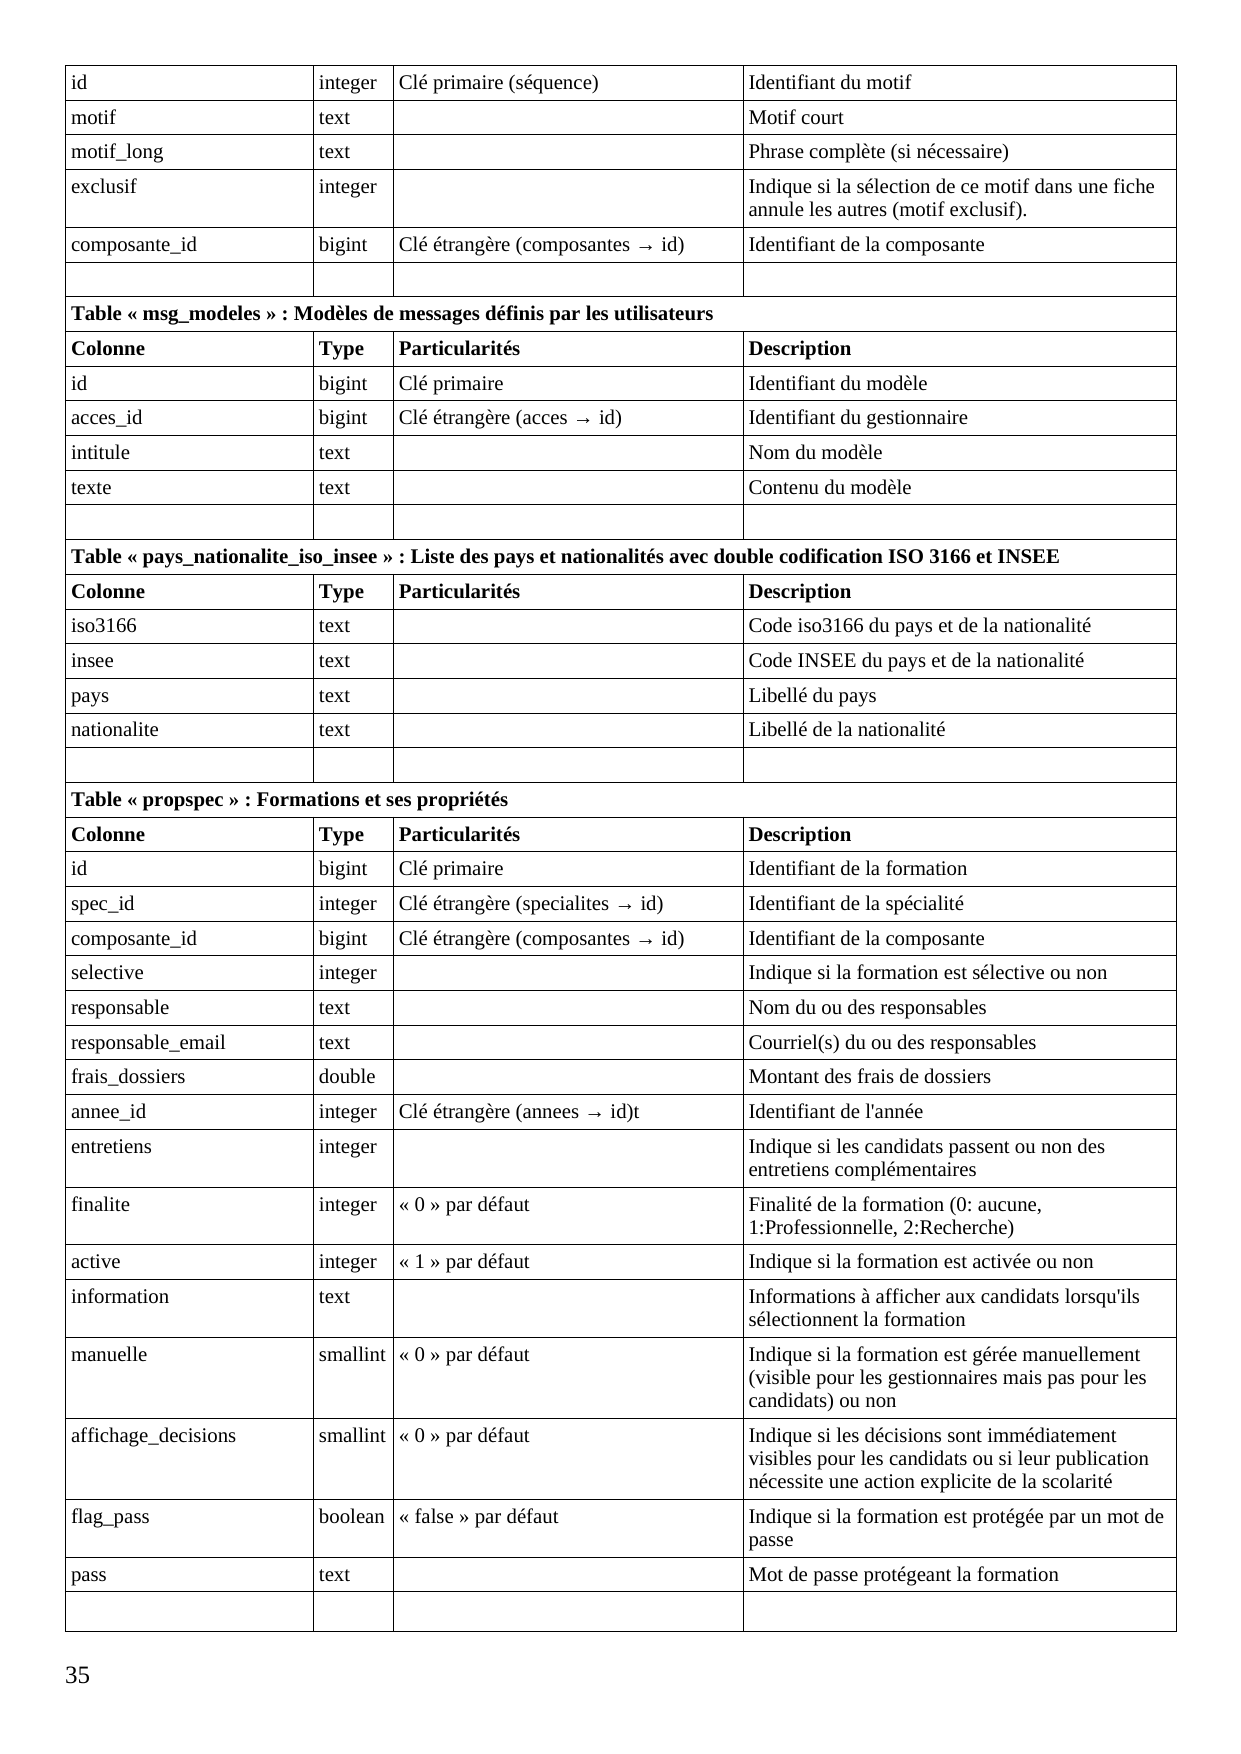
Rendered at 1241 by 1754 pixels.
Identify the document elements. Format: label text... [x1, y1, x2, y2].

table_cell integer [314, 956, 393, 990]
table_cell annee_id [66, 1095, 313, 1129]
table_cell [314, 1592, 393, 1631]
table_cell Indique si la formation est protégée par un mot de passe [744, 1500, 1176, 1557]
table_cell exclusif [66, 170, 313, 227]
table_cell responsable [66, 991, 313, 1025]
table_cell [394, 135, 743, 169]
table_cell Table « msg_modeles » : Modèles de messages définis par les utilisateurs [66, 297, 1176, 331]
table_cell Particularités [394, 332, 743, 366]
table_cell spec_id [66, 887, 313, 921]
table_cell selective [66, 956, 313, 990]
table_cell smallint [314, 1419, 393, 1499]
table_cell text [314, 135, 393, 169]
table_cell motif [66, 101, 313, 134]
table_cell [394, 644, 743, 678]
table_cell [394, 1280, 743, 1337]
table_cell [394, 101, 743, 134]
table_cell affichage_decisions [66, 1419, 313, 1499]
table_cell text [314, 1280, 393, 1337]
table_cell finalite [66, 1188, 313, 1244]
table_cell [394, 505, 743, 539]
table_cell Montant des frais de dossiers [744, 1060, 1176, 1094]
table_cell Courriel(s) du ou des responsables [744, 1026, 1176, 1059]
table_cell Phrase complète (si nécessaire) [744, 135, 1176, 169]
table_cell Table « propspec » : Formations et ses propriétés [66, 783, 1176, 817]
table_cell Code INSEE du pays et de la nationalité [744, 644, 1176, 678]
table_cell pass [66, 1558, 313, 1591]
table_cell « 0 » par défaut [394, 1188, 743, 1244]
table_cell [394, 956, 743, 990]
table_cell Indique si les candidats passent ou non des entretiens complémentaires [744, 1130, 1176, 1187]
table_cell [744, 748, 1176, 782]
table_cell [394, 679, 743, 712]
table_cell text [314, 644, 393, 678]
table_cell [314, 263, 393, 296]
table_cell Table « pays_nationalite_iso_insee » : Liste des pays et nationalités avec double codification ISO 3166 et INSEE [66, 540, 1176, 574]
table_cell Colonne [66, 575, 313, 608]
table_cell Motif court [744, 101, 1176, 134]
table_cell [314, 748, 393, 782]
table_cell [394, 1558, 743, 1591]
table_cell [394, 714, 743, 747]
table_cell [66, 505, 313, 539]
table_cell flag_pass [66, 1500, 313, 1557]
table_cell Particularités [394, 575, 743, 608]
table_cell [66, 1592, 313, 1631]
table_cell motif_long [66, 135, 313, 169]
table_cell Mot de passe protégeant la formation [744, 1558, 1176, 1591]
table_cell Colonne [66, 332, 313, 366]
table_cell text [314, 436, 393, 470]
table_cell Clé primaire [394, 367, 743, 400]
table_cell text [314, 991, 393, 1025]
table_cell [394, 170, 743, 227]
table_cell composante_id [66, 922, 313, 955]
table_cell entretiens [66, 1130, 313, 1187]
table_cell Informations à afficher aux candidats lorsqu'ils sélectionnent la formation [744, 1280, 1176, 1337]
table_cell integer [314, 887, 393, 921]
table_cell bigint [314, 367, 393, 400]
table_cell insee [66, 644, 313, 678]
table_cell « 0 » par défaut [394, 1419, 743, 1499]
table_cell integer [314, 66, 393, 100]
table_cell Libellé de la nationalité [744, 714, 1176, 747]
table_cell Identifiant du modèle [744, 367, 1176, 400]
table_cell Identifiant de la formation [744, 852, 1176, 886]
table_cell « 1 » par défaut [394, 1245, 743, 1279]
table_cell Type [314, 332, 393, 366]
table_cell intitule [66, 436, 313, 470]
table_cell [314, 505, 393, 539]
table_cell [66, 748, 313, 782]
table_cell bigint [314, 228, 393, 262]
table_cell text [314, 471, 393, 504]
table_cell frais_dossiers [66, 1060, 313, 1094]
table_cell boolean [314, 1500, 393, 1557]
table_cell [394, 1060, 743, 1094]
table_cell id [66, 66, 313, 100]
table_cell id [66, 852, 313, 886]
table_cell « false » par défaut [394, 1500, 743, 1557]
table_cell responsable_email [66, 1026, 313, 1059]
table_cell [394, 471, 743, 504]
table_cell information [66, 1280, 313, 1337]
table_cell Description [744, 575, 1176, 608]
table_cell [744, 505, 1176, 539]
table_cell text [314, 679, 393, 712]
table_cell [394, 1130, 743, 1187]
table_cell Nom du modèle [744, 436, 1176, 470]
table_cell Particularités [394, 818, 743, 851]
table_cell [744, 263, 1176, 296]
table_cell text [314, 714, 393, 747]
table_cell [394, 610, 743, 643]
table_cell Type [314, 575, 393, 608]
table_cell [394, 748, 743, 782]
table_cell Description [744, 818, 1176, 851]
table_cell Libellé du pays [744, 679, 1176, 712]
table_cell Identifiant du gestionnaire [744, 401, 1176, 435]
table_cell text [314, 1026, 393, 1059]
table_cell Code iso3166 du pays et de la nationalité [744, 610, 1176, 643]
table_cell Finalité de la formation (0: aucune, 1:Professionnelle, 2:Recherche) [744, 1188, 1176, 1244]
table_cell manuelle [66, 1338, 313, 1418]
table_cell Identifiant de la spécialité [744, 887, 1176, 921]
table_cell bigint [314, 852, 393, 886]
table_cell Description [744, 332, 1176, 366]
table_cell Clé primaire [394, 852, 743, 886]
table_cell iso3166 [66, 610, 313, 643]
table_cell Indique si les décisions sont immédiatement visibles pour les candidats ou si leur publication nécessite une action explicite de la scolarité [744, 1419, 1176, 1499]
table_cell composante_id [66, 228, 313, 262]
table_cell « 0 » par défaut [394, 1338, 743, 1418]
table_cell Contenu du modèle [744, 471, 1176, 504]
table_cell Indique si la sélection de ce motif dans une fiche annule les autres (motif exclusif). [744, 170, 1176, 227]
table_cell Colonne [66, 818, 313, 851]
table_cell active [66, 1245, 313, 1279]
table_cell [394, 436, 743, 470]
table_cell Clé étrangère (composantes → id) [394, 228, 743, 262]
table_cell acces_id [66, 401, 313, 435]
table_cell integer [314, 170, 393, 227]
table_cell nationalite [66, 714, 313, 747]
table_cell Identifiant de la composante [744, 922, 1176, 955]
table_cell Type [314, 818, 393, 851]
table_cell integer [314, 1130, 393, 1187]
table_cell integer [314, 1188, 393, 1244]
table_cell Identifiant de la composante [744, 228, 1176, 262]
table_cell text [314, 101, 393, 134]
table_cell Identifiant de l'année [744, 1095, 1176, 1129]
table_cell [394, 263, 743, 296]
table_cell pays [66, 679, 313, 712]
table_cell [394, 1026, 743, 1059]
table_cell Clé étrangère (acces → id) [394, 401, 743, 435]
table_cell bigint [314, 401, 393, 435]
table_cell bigint [314, 922, 393, 955]
table_cell [394, 1592, 743, 1631]
table_cell Indique si la formation est activée ou non [744, 1245, 1176, 1279]
table_cell [394, 991, 743, 1025]
table_cell Identifiant du motif [744, 66, 1176, 100]
table_cell smallint [314, 1338, 393, 1418]
table_cell Indique si la formation est sélective ou non [744, 956, 1176, 990]
table_cell text [314, 610, 393, 643]
table_cell Clé étrangère (annees → id)t [394, 1095, 743, 1129]
table_cell Clé étrangère (composantes → id) [394, 922, 743, 955]
table_cell Clé étrangère (specialites → id) [394, 887, 743, 921]
table_cell id [66, 367, 313, 400]
table_cell Clé primaire (séquence) [394, 66, 743, 100]
table_cell integer [314, 1095, 393, 1129]
table_cell texte [66, 471, 313, 504]
table_cell integer [314, 1245, 393, 1279]
table_cell double [314, 1060, 393, 1094]
table_cell [744, 1592, 1176, 1631]
table_cell [66, 263, 313, 296]
table_cell Nom du ou des responsables [744, 991, 1176, 1025]
table_cell Indique si la formation est gérée manuellement (visible pour les gestionnaires mais pas pour les candidats) ou non [744, 1338, 1176, 1418]
table_cell text [314, 1558, 393, 1591]
